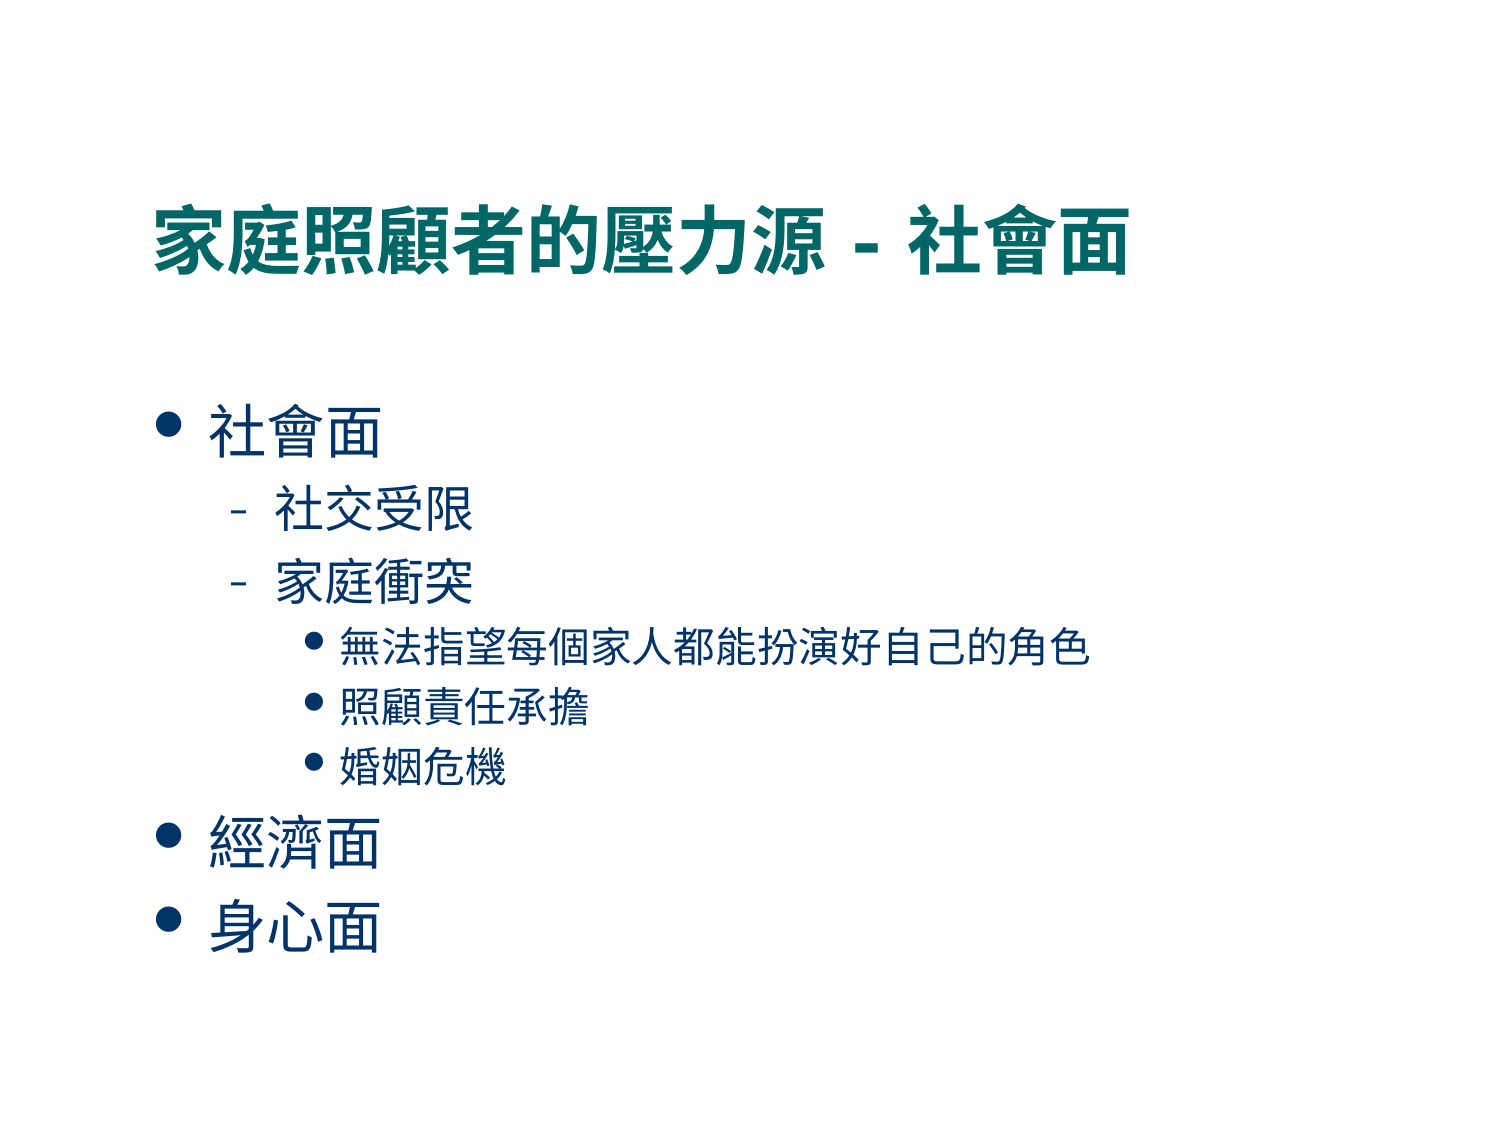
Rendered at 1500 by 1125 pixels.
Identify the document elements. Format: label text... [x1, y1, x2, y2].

title 家庭照顧者的壓力源-社會面 [136, 128, 1414, 293]
list 社會面 社交受限 家庭衝突 無法指望每個家人都能扮演好自己的角色 照顧責任承擔 婚姻危機 經濟面 身心面 [137, 387, 1400, 1000]
